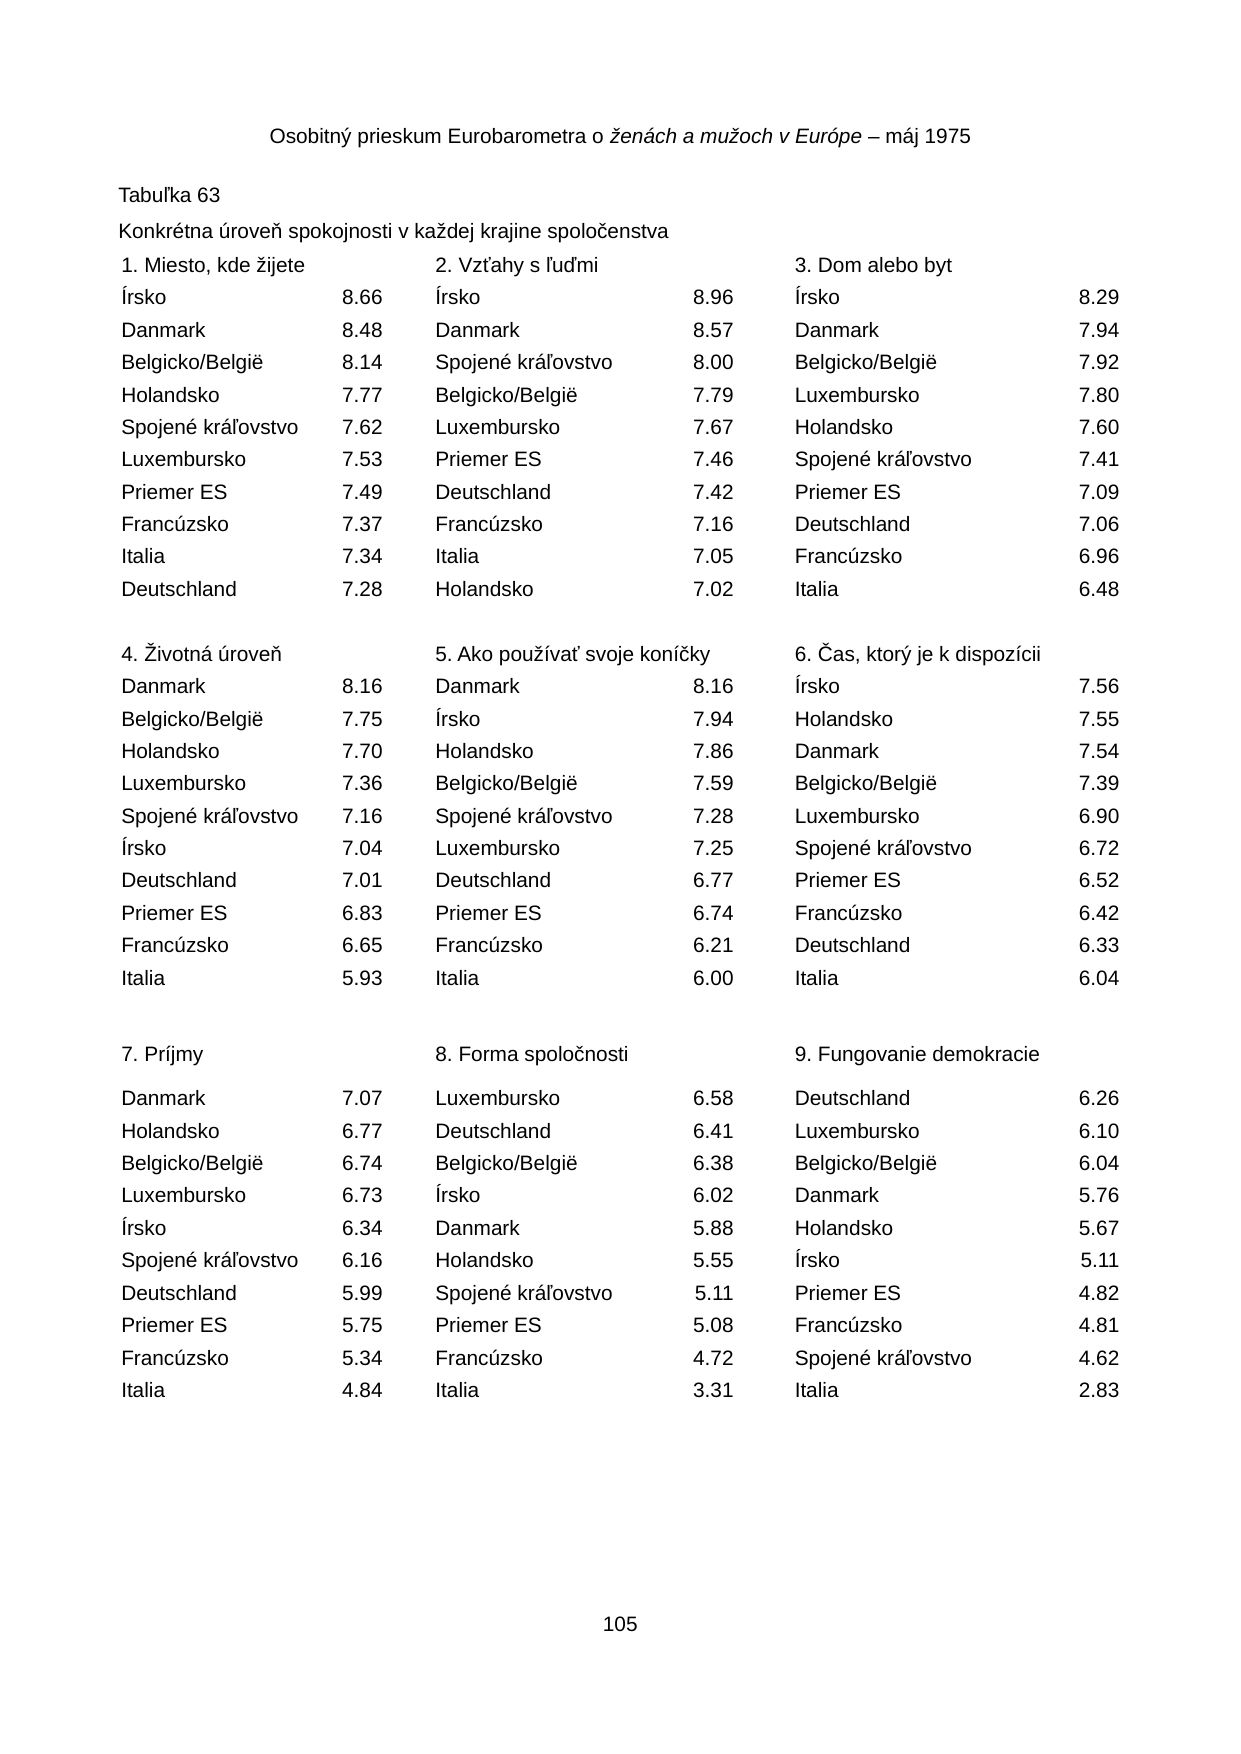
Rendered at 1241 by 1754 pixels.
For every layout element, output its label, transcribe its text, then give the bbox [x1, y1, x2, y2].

table_cell Belgicko/België [792, 767, 994, 799]
table_cell Írsko [118, 1212, 311, 1244]
table_cell [385, 702, 432, 734]
table_cell 7,16 [642, 508, 736, 540]
table_cell Írsko [792, 1244, 994, 1276]
table_cell Belgicko/België [792, 1147, 994, 1179]
table_cell [432, 605, 642, 637]
table_cell Deutschland [792, 929, 994, 961]
table_cell [385, 314, 432, 346]
table_cell 3,31 [642, 1374, 736, 1406]
table_cell 7,36 [311, 767, 385, 799]
table_cell Holandsko [432, 735, 642, 767]
table_cell Italia [118, 540, 311, 573]
table_cell 7. Príjmy [118, 1026, 385, 1082]
table_cell Priemer ES [792, 1276, 994, 1309]
table_cell [736, 573, 792, 605]
table_cell Belgicko/België [118, 346, 311, 378]
table_cell [736, 1114, 792, 1147]
table_cell [311, 605, 385, 637]
table_cell [736, 1309, 792, 1341]
table_cell Luxembursko [118, 767, 311, 799]
table_cell 7,70 [311, 735, 385, 767]
table_cell Italia [432, 1374, 642, 1406]
table_cell Belgicko/België [432, 1147, 642, 1179]
table_cell 6,02 [642, 1179, 736, 1212]
table_cell Luxembursko [118, 443, 311, 475]
table_cell Holandsko [432, 1244, 642, 1276]
table_cell Luxembursko [432, 411, 642, 443]
table_cell [736, 1026, 792, 1082]
table_cell 6,77 [642, 864, 736, 897]
table_cell Deutschland [118, 864, 311, 897]
table_cell 7,55 [994, 702, 1122, 734]
table_cell 6,10 [994, 1114, 1122, 1147]
table_cell [736, 378, 792, 411]
table_cell 9. Fungovanie demokracie [792, 1026, 1122, 1082]
table_cell 7,28 [311, 573, 385, 605]
table_cell 7,02 [642, 573, 736, 605]
table_cell 7,28 [642, 799, 736, 832]
table_cell 7,56 [994, 670, 1122, 702]
table_cell 8,57 [642, 314, 736, 346]
table_cell 6,34 [311, 1212, 385, 1244]
table_cell 5,55 [642, 1244, 736, 1276]
table_cell 7,46 [642, 443, 736, 475]
table_cell 4,72 [642, 1341, 736, 1373]
table_cell 6,65 [311, 929, 385, 961]
table_cell Deutschland [432, 864, 642, 897]
table_cell [736, 929, 792, 961]
table_cell [385, 573, 432, 605]
table_cell Luxembursko [118, 1179, 311, 1212]
table_cell 7,59 [642, 767, 736, 799]
table_cell 7,04 [311, 832, 385, 864]
table_cell Spojené kráľovstvo [432, 1276, 642, 1309]
table_cell [385, 508, 432, 540]
table_cell 7,79 [642, 378, 736, 411]
table_cell [736, 832, 792, 864]
table_cell 4,81 [994, 1309, 1122, 1341]
table_cell 7,41 [994, 443, 1122, 475]
table_cell 7,09 [994, 475, 1122, 508]
table_cell [385, 961, 432, 994]
table_cell [736, 314, 792, 346]
table_cell [385, 1026, 432, 1082]
table_cell [385, 864, 432, 897]
table_cell Spojené kráľovstvo [118, 1244, 311, 1276]
table_cell 5,99 [311, 1276, 385, 1309]
table_cell [736, 1212, 792, 1244]
table_cell [385, 1276, 432, 1309]
table_cell [736, 411, 792, 443]
table_cell [432, 994, 642, 1026]
table_cell [736, 735, 792, 767]
table_cell 7,86 [642, 735, 736, 767]
table_cell [385, 443, 432, 475]
table_cell Belgicko/België [432, 767, 642, 799]
table_cell 6,72 [994, 832, 1122, 864]
table_cell 6. Čas, ktorý je k dispozícii [792, 638, 1122, 670]
table_cell Danmark [432, 314, 642, 346]
table_cell [385, 735, 432, 767]
table_cell 7,01 [311, 864, 385, 897]
table_cell [385, 346, 432, 378]
table_cell 5,93 [311, 961, 385, 994]
table_cell [385, 1212, 432, 1244]
table_cell 5,67 [994, 1212, 1122, 1244]
table_cell Danmark [792, 1179, 994, 1212]
table_cell Danmark [792, 735, 994, 767]
table_cell [385, 1147, 432, 1179]
table_cell 7,39 [994, 767, 1122, 799]
table_cell Spojené kráľovstvo [432, 799, 642, 832]
table_cell [118, 605, 311, 637]
table_cell 6,48 [994, 573, 1122, 605]
table_cell [385, 897, 432, 929]
table_cell Holandsko [118, 1114, 311, 1147]
table_cell Írsko [118, 832, 311, 864]
table_cell Luxembursko [792, 1114, 994, 1147]
table_cell Spojené kráľovstvo [792, 1341, 994, 1373]
table_cell 8,00 [642, 346, 736, 378]
table_cell 6,33 [994, 929, 1122, 961]
table_header [385, 249, 432, 281]
table_cell Írsko [432, 1179, 642, 1212]
table_cell Francúzsko [792, 540, 994, 573]
table_cell Francúzsko [432, 929, 642, 961]
table_cell [642, 994, 736, 1026]
table_cell Francúzsko [432, 1341, 642, 1373]
table_cell [385, 1114, 432, 1147]
table_cell 7,49 [311, 475, 385, 508]
table_cell [792, 605, 994, 637]
table_cell [385, 1179, 432, 1212]
table_cell 6,42 [994, 897, 1122, 929]
table_cell 6,26 [994, 1082, 1122, 1114]
table_cell 7,05 [642, 540, 736, 573]
text Konkrétna úroveň spokojnosti v každej krajine spoločenstva [118, 219, 1122, 243]
table_cell [385, 832, 432, 864]
table_cell 2,83 [994, 1374, 1122, 1406]
table_cell [736, 346, 792, 378]
table_cell Luxembursko [432, 832, 642, 864]
table_cell 7,67 [642, 411, 736, 443]
table_cell Italia [432, 540, 642, 573]
table_header 3. Dom alebo byt [792, 249, 1122, 281]
table_cell [736, 475, 792, 508]
table_cell 4,82 [994, 1276, 1122, 1309]
table_cell 4,84 [311, 1374, 385, 1406]
table_header 2. Vzťahy s ľuďmi [432, 249, 736, 281]
table_cell Priemer ES [118, 897, 311, 929]
table_cell Danmark [118, 670, 311, 702]
table_cell Belgicko/België [118, 1147, 311, 1179]
table_cell 6,73 [311, 1179, 385, 1212]
table_cell [385, 638, 432, 670]
table_cell Danmark [118, 1082, 311, 1114]
table_cell [736, 994, 792, 1026]
table_cell 7,54 [994, 735, 1122, 767]
table_cell 5. Ako používať svoje koníčky [432, 638, 736, 670]
table_cell 5,08 [642, 1309, 736, 1341]
table_cell 6,04 [994, 961, 1122, 994]
table_cell Holandsko [432, 573, 642, 605]
table_cell [736, 799, 792, 832]
table_cell [385, 670, 432, 702]
table_cell 7,77 [311, 378, 385, 411]
table_cell Italia [118, 1374, 311, 1406]
table_cell 7,25 [642, 832, 736, 864]
table_cell [994, 605, 1122, 637]
table_cell 7,94 [642, 702, 736, 734]
table_cell [311, 994, 385, 1026]
table_cell [385, 929, 432, 961]
table_cell Írsko [792, 670, 994, 702]
table_cell 7,07 [311, 1082, 385, 1114]
table_cell [736, 281, 792, 313]
table_cell 8,29 [994, 281, 1122, 313]
table_cell Spojené kráľovstvo [792, 832, 994, 864]
table_cell 6,41 [642, 1114, 736, 1147]
table_cell Írsko [118, 281, 311, 313]
table_cell Luxembursko [792, 799, 994, 832]
table_cell Deutschland [118, 1276, 311, 1309]
table_cell Francúzsko [792, 897, 994, 929]
table_cell [736, 670, 792, 702]
table_cell Priemer ES [792, 864, 994, 897]
table_cell Priemer ES [432, 1309, 642, 1341]
table_cell Priemer ES [432, 443, 642, 475]
table_cell Italia [792, 1374, 994, 1406]
table_cell 7,92 [994, 346, 1122, 378]
table_cell Deutschland [432, 475, 642, 508]
table_cell [736, 638, 792, 670]
table_cell [736, 897, 792, 929]
table_cell 5,11 [642, 1276, 736, 1309]
table_cell 7,34 [311, 540, 385, 573]
table_cell Holandsko [118, 735, 311, 767]
table_cell Deutschland [792, 1082, 994, 1114]
table_cell 6,04 [994, 1147, 1122, 1179]
table_cell [385, 540, 432, 573]
table_cell 8,96 [642, 281, 736, 313]
table_cell [736, 1082, 792, 1114]
table_cell Belgicko/België [118, 702, 311, 734]
table_cell [792, 994, 994, 1026]
table_cell [736, 443, 792, 475]
text Tabuľka 63 [118, 183, 1122, 207]
table_cell [994, 994, 1122, 1026]
table_cell [736, 864, 792, 897]
table_cell 6,74 [642, 897, 736, 929]
table_cell Francúzsko [118, 508, 311, 540]
table_cell Holandsko [792, 702, 994, 734]
table_cell [385, 1374, 432, 1406]
table_cell 8,66 [311, 281, 385, 313]
table_cell 8,16 [311, 670, 385, 702]
table_cell Spojené kráľovstvo [792, 443, 994, 475]
table_cell [385, 411, 432, 443]
table_cell 4. Životná úroveň [118, 638, 385, 670]
table_cell [736, 1244, 792, 1276]
table_cell Danmark [118, 314, 311, 346]
table_cell [118, 994, 311, 1026]
table_cell [385, 994, 432, 1026]
table_cell Francúzsko [118, 1341, 311, 1373]
table_cell 8. Forma spoločnosti [432, 1026, 736, 1082]
table_cell Priemer ES [432, 897, 642, 929]
table_cell 5,75 [311, 1309, 385, 1341]
table_header [736, 249, 792, 281]
table_cell 6,16 [311, 1244, 385, 1276]
table_cell 8,16 [642, 670, 736, 702]
table_cell Belgicko/België [432, 378, 642, 411]
table_cell [385, 475, 432, 508]
table_cell [736, 702, 792, 734]
table_cell Francúzsko [118, 929, 311, 961]
table_cell Luxembursko [432, 1082, 642, 1114]
table_cell Deutschland [432, 1114, 642, 1147]
table_cell Italia [118, 961, 311, 994]
table_cell 7,80 [994, 378, 1122, 411]
table_cell 6,58 [642, 1082, 736, 1114]
table_cell 5,76 [994, 1179, 1122, 1212]
table_cell 8,48 [311, 314, 385, 346]
table_cell Belgicko/België [792, 346, 994, 378]
table_cell 7,16 [311, 799, 385, 832]
table_cell Írsko [432, 281, 642, 313]
table_cell Holandsko [792, 1212, 994, 1244]
table_cell [736, 1276, 792, 1309]
table_cell Luxembursko [792, 378, 994, 411]
table_cell [736, 1374, 792, 1406]
table_cell 6,90 [994, 799, 1122, 832]
table_cell Italia [792, 961, 994, 994]
table_cell 5,34 [311, 1341, 385, 1373]
table_cell Deutschland [792, 508, 994, 540]
table_cell [736, 961, 792, 994]
table_cell Italia [432, 961, 642, 994]
table_cell 5,11 [994, 1244, 1122, 1276]
table_cell [385, 1341, 432, 1373]
table_cell Írsko [432, 702, 642, 734]
table_cell 6,74 [311, 1147, 385, 1179]
table_cell Italia [792, 573, 994, 605]
table_cell [736, 540, 792, 573]
table_cell 6,52 [994, 864, 1122, 897]
table_cell [642, 605, 736, 637]
table_cell 5,88 [642, 1212, 736, 1244]
table_cell 7,53 [311, 443, 385, 475]
table_cell [385, 1309, 432, 1341]
table_header 1. Miesto, kde žijete [118, 249, 385, 281]
table_cell Priemer ES [118, 1309, 311, 1341]
table_cell Holandsko [792, 411, 994, 443]
table_cell Holandsko [118, 378, 311, 411]
table_cell 8,14 [311, 346, 385, 378]
table_cell 6,38 [642, 1147, 736, 1179]
table_cell [736, 508, 792, 540]
table_cell 6,77 [311, 1114, 385, 1147]
table_cell [736, 1147, 792, 1179]
table_cell [736, 767, 792, 799]
table_cell 4,62 [994, 1341, 1122, 1373]
table_cell Priemer ES [118, 475, 311, 508]
table_cell Danmark [792, 314, 994, 346]
table_cell 7,94 [994, 314, 1122, 346]
table_cell Spojené kráľovstvo [118, 411, 311, 443]
table_cell [385, 1244, 432, 1276]
table_cell 7,37 [311, 508, 385, 540]
table_cell 7,75 [311, 702, 385, 734]
table_cell [385, 605, 432, 637]
table_cell 6,21 [642, 929, 736, 961]
table_cell Francúzsko [792, 1309, 994, 1341]
table_cell [385, 378, 432, 411]
table_cell 6,83 [311, 897, 385, 929]
table_cell Danmark [432, 670, 642, 702]
table_cell Danmark [432, 1212, 642, 1244]
table_cell 7,62 [311, 411, 385, 443]
table_cell Priemer ES [792, 475, 994, 508]
table_cell Spojené kráľovstvo [432, 346, 642, 378]
table_cell [385, 281, 432, 313]
table_cell [385, 767, 432, 799]
table_cell [385, 799, 432, 832]
table_cell 6,00 [642, 961, 736, 994]
table_cell [385, 1082, 432, 1114]
table_cell 7,06 [994, 508, 1122, 540]
table_cell 7,60 [994, 411, 1122, 443]
table_cell Deutschland [118, 573, 311, 605]
table_cell Írsko [792, 281, 994, 313]
table_cell 7,42 [642, 475, 736, 508]
table_cell [736, 1179, 792, 1212]
table_cell 6,96 [994, 540, 1122, 573]
table_cell Spojené kráľovstvo [118, 799, 311, 832]
table_cell [736, 605, 792, 637]
table_cell Francúzsko [432, 508, 642, 540]
table_cell [736, 1341, 792, 1373]
